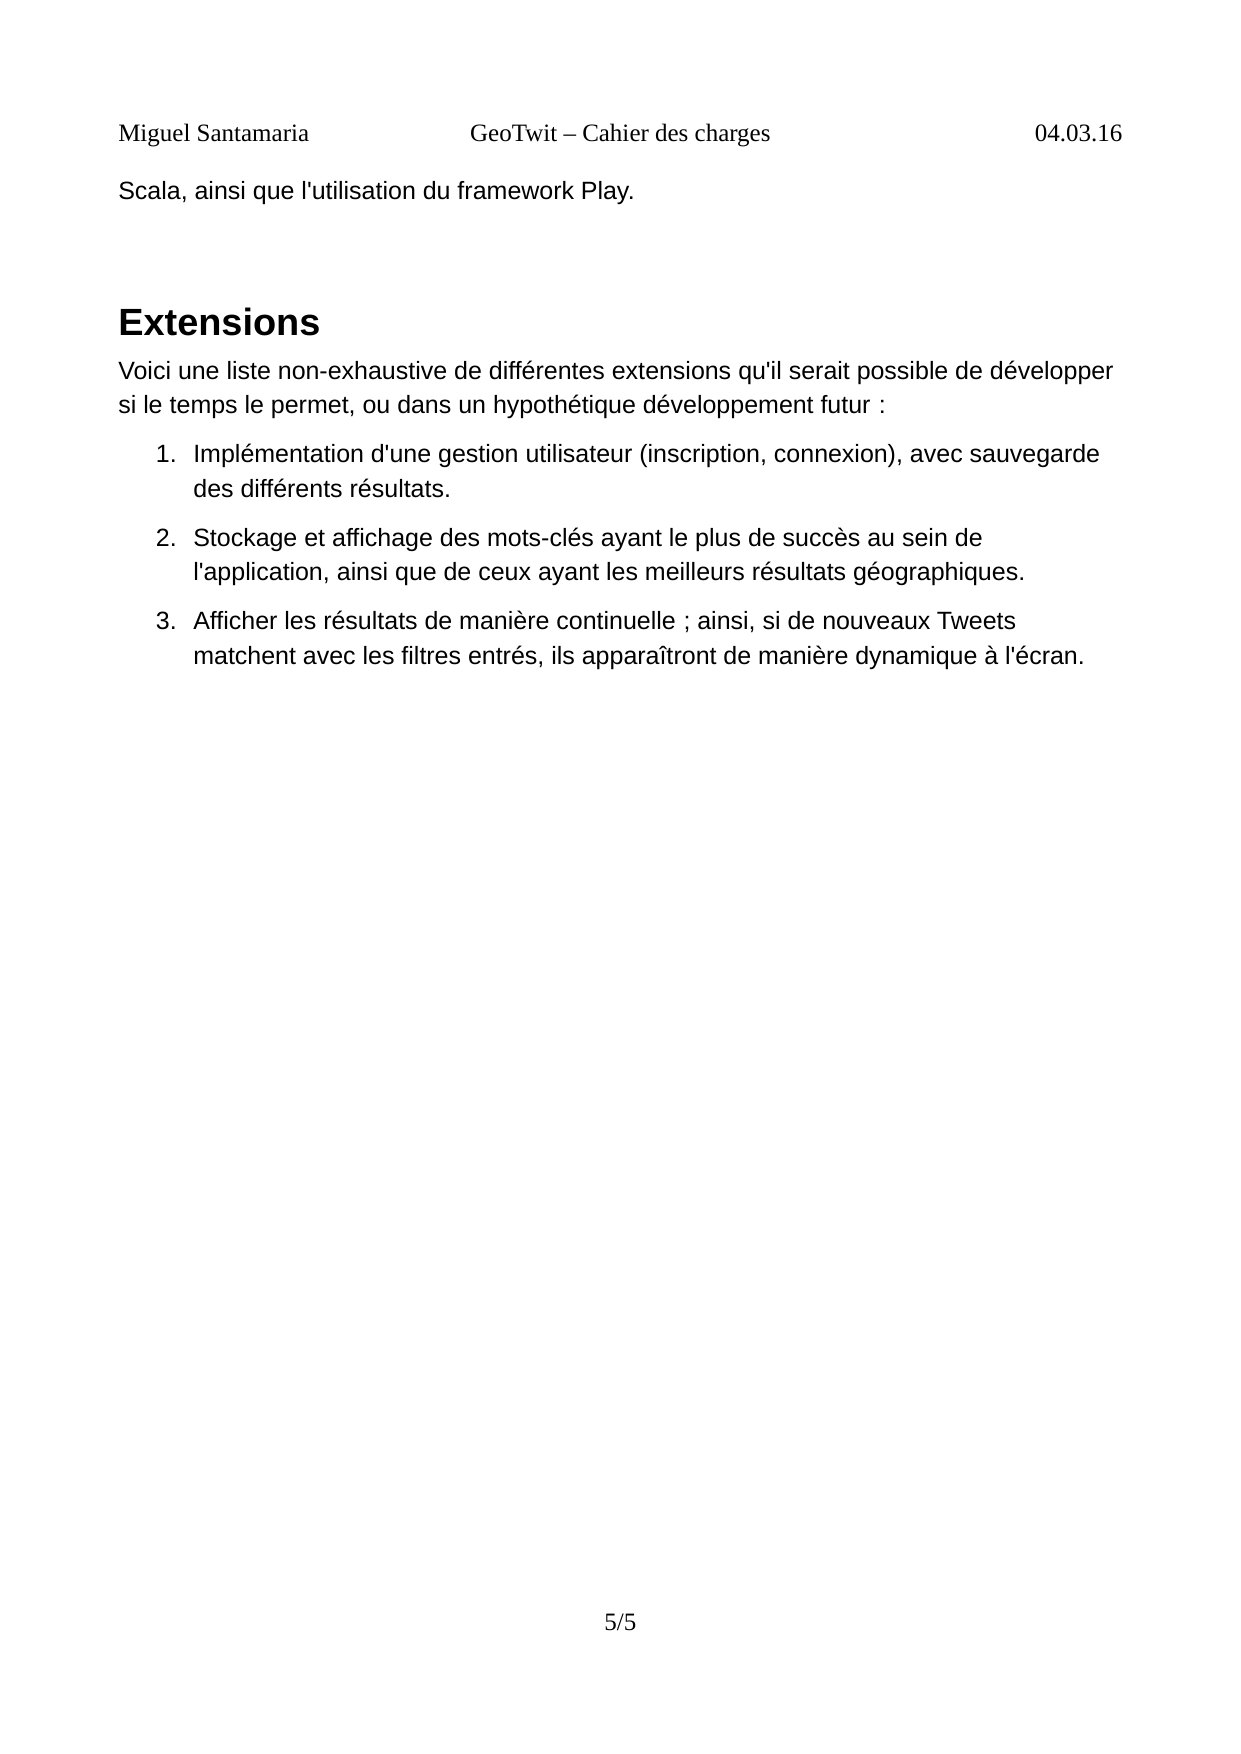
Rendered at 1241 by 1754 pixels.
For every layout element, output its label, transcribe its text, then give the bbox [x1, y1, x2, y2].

subtitle Extensions [118, 299, 1122, 343]
list Stockage et affichage des mots-clés ayant le plus de succès au sein de l'application, ainsi que de ceux ayant les meilleurs résultats géographiques. [156, 523, 1122, 586]
text Voici une liste non-exhaustive de différentes extensions qu'il serait possible de développer si le temps le permet, ou dans un hypothétique développement futur : [118, 356, 1122, 419]
list Afficher les résultats de manière continuelle ; ainsi, si de nouveaux Tweets matchent avec les filtres entrés, ils apparaîtront de manière dynamique à l'écran. [156, 606, 1122, 669]
text Scala, ainsi que l'utilisation du framework Play. [118, 176, 1122, 205]
list Implémentation d'une gestion utilisateur (inscription, connexion), avec sauvegarde des différents résultats. [156, 439, 1122, 502]
